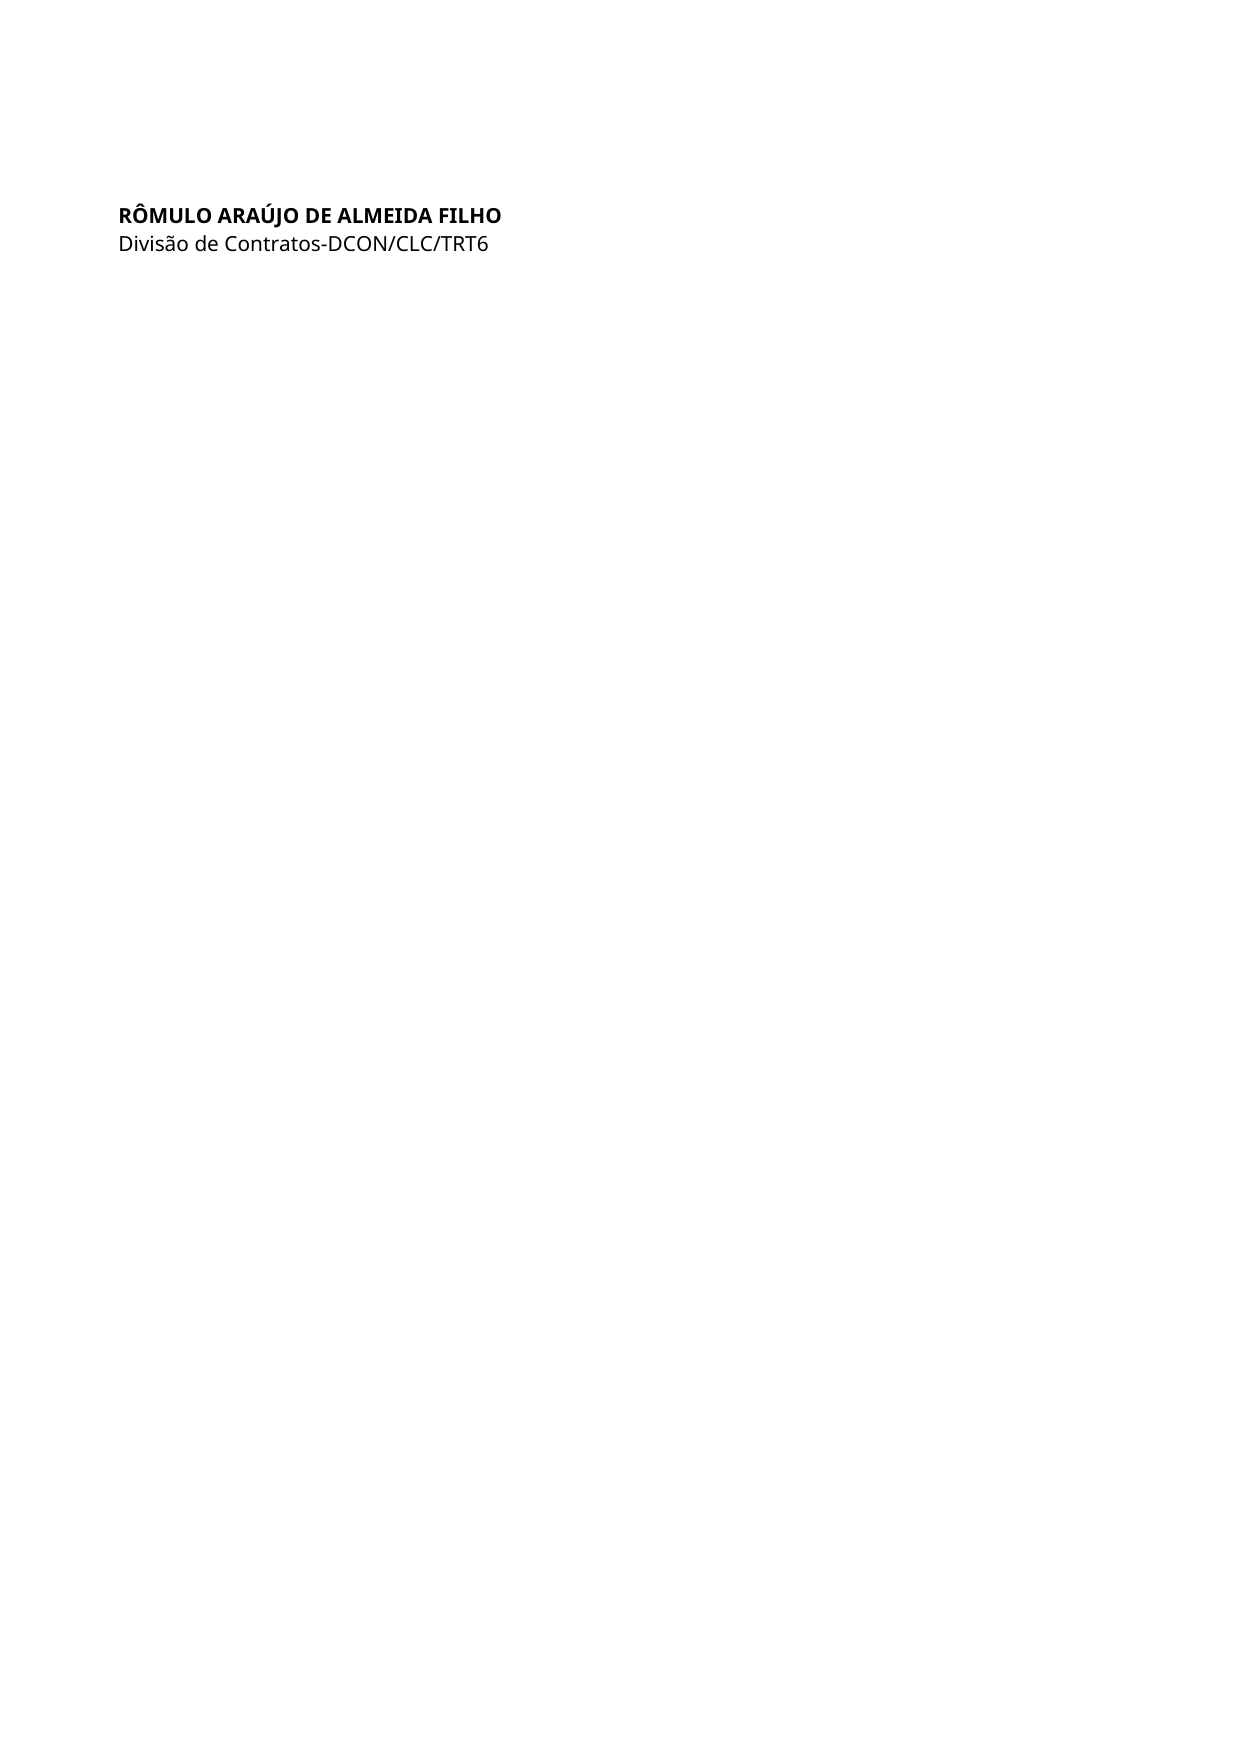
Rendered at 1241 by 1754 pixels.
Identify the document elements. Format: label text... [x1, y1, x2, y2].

text Divisão de Contratos-DCON/CLC/TRT6 [118, 229, 1123, 258]
text RÔMULO ARAÚJO DE ALMEIDA FILHO [118, 201, 1123, 229]
